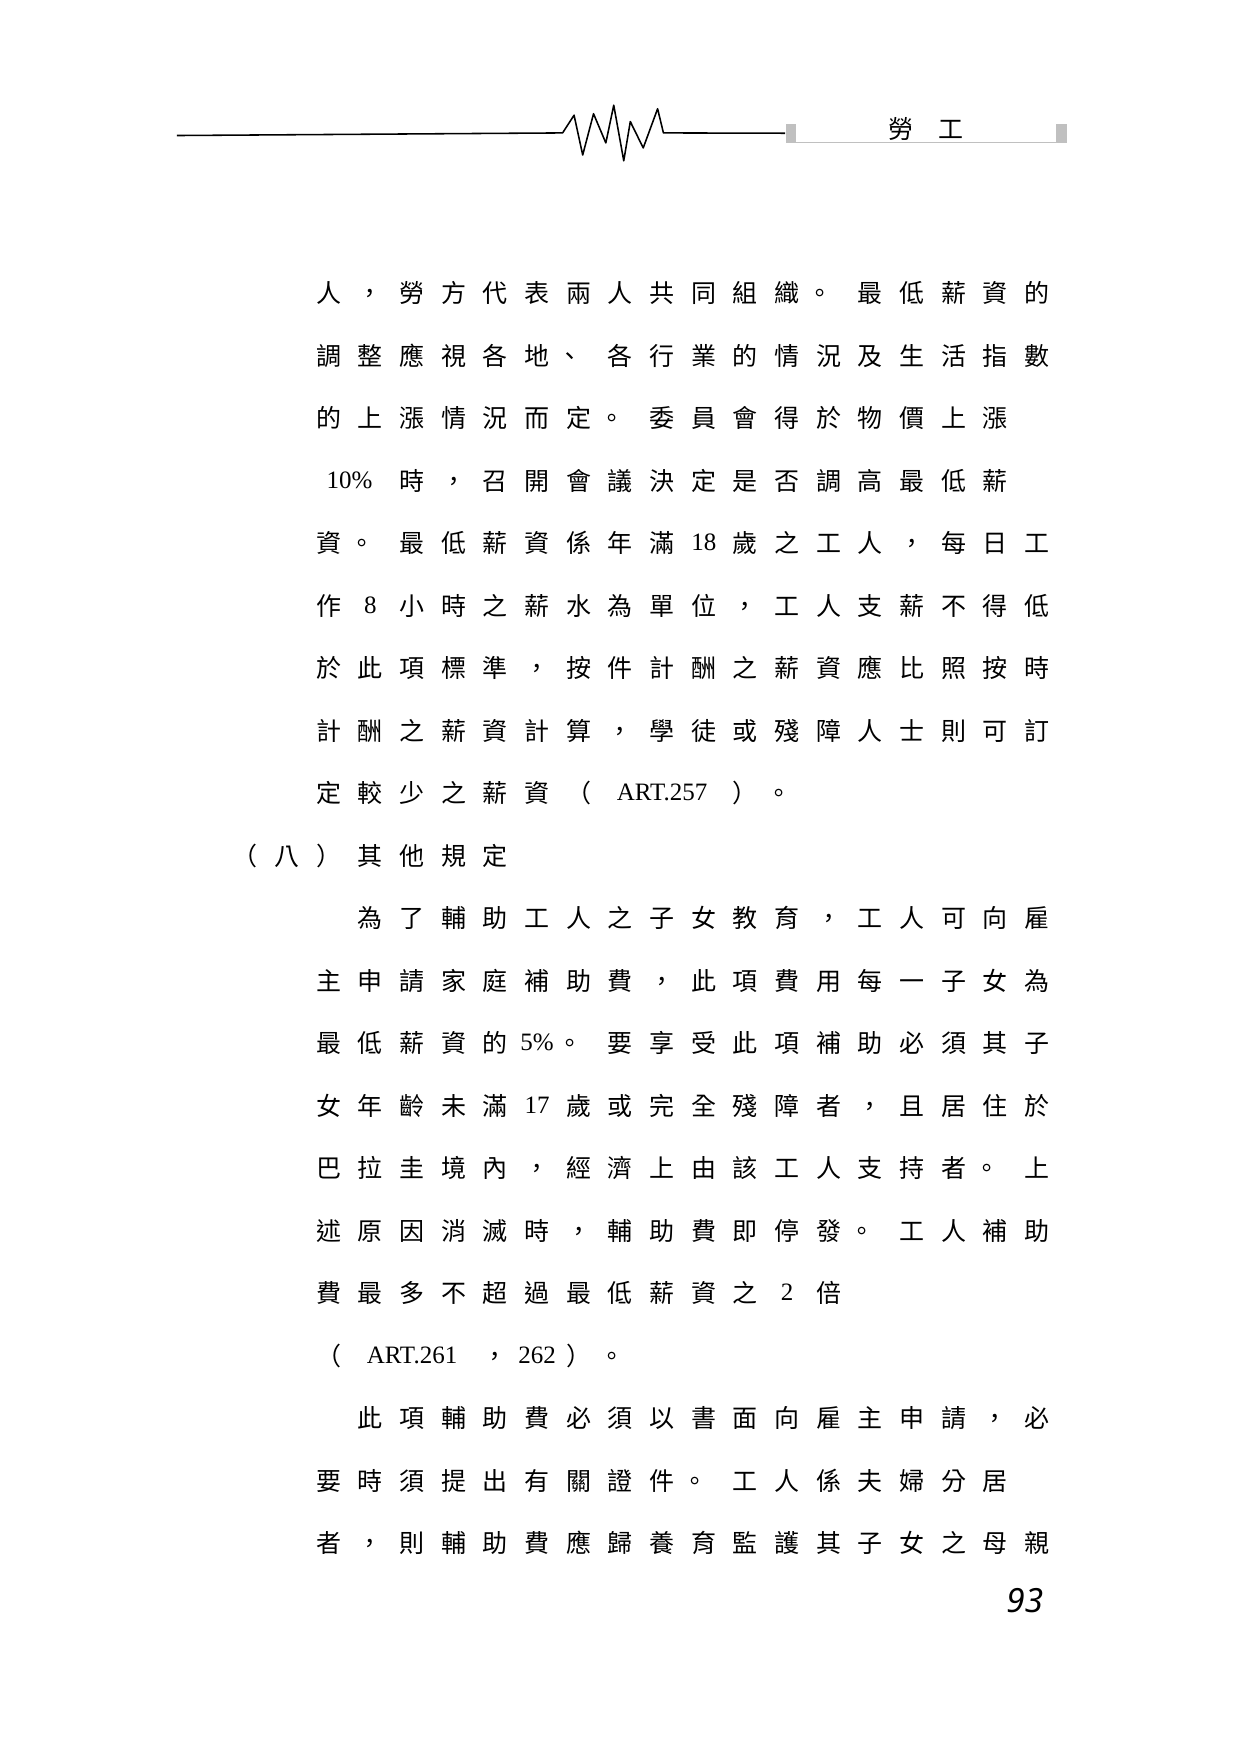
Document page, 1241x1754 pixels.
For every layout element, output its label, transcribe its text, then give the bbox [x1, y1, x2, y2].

text 人，勞方代表兩人共同組織。最低薪資的調整應視各地、各行業的情況及生活指數的上漲情況而定。委員會得於物價上漲10%時，召開會議決定是否調高最低薪資。最低薪資係年滿18歲之工人，每日工作8小時之薪水為單位，工人支薪不得低於此項標準，按件計酬之薪資應比照按時計酬之薪資計算，學徒或殘障人士則可訂定較少之薪資（ART.257）。 [281, 250, 1058, 813]
text （八）其他規定 [207, 813, 1058, 875]
text 為了輔助工人之子女教育，工人可向雇主申請家庭補助費，此項費用每一子女為最低薪資的5%。要享受此項補助必須其子女年齡未滿17歲或完全殘障者，且居住於巴拉圭境內，經濟上由該工人支持者。上述原因消滅時，輔助費即停發。工人補助費最多不超過最低薪資之2倍（ART.261，262）。 [281, 875, 1058, 1375]
text 此項輔助費必須以書面向雇主申請，必要時須提出有關證件。工人係夫婦分居者，則輔助費應歸養育監護其子女之母親 [281, 1375, 1058, 1563]
